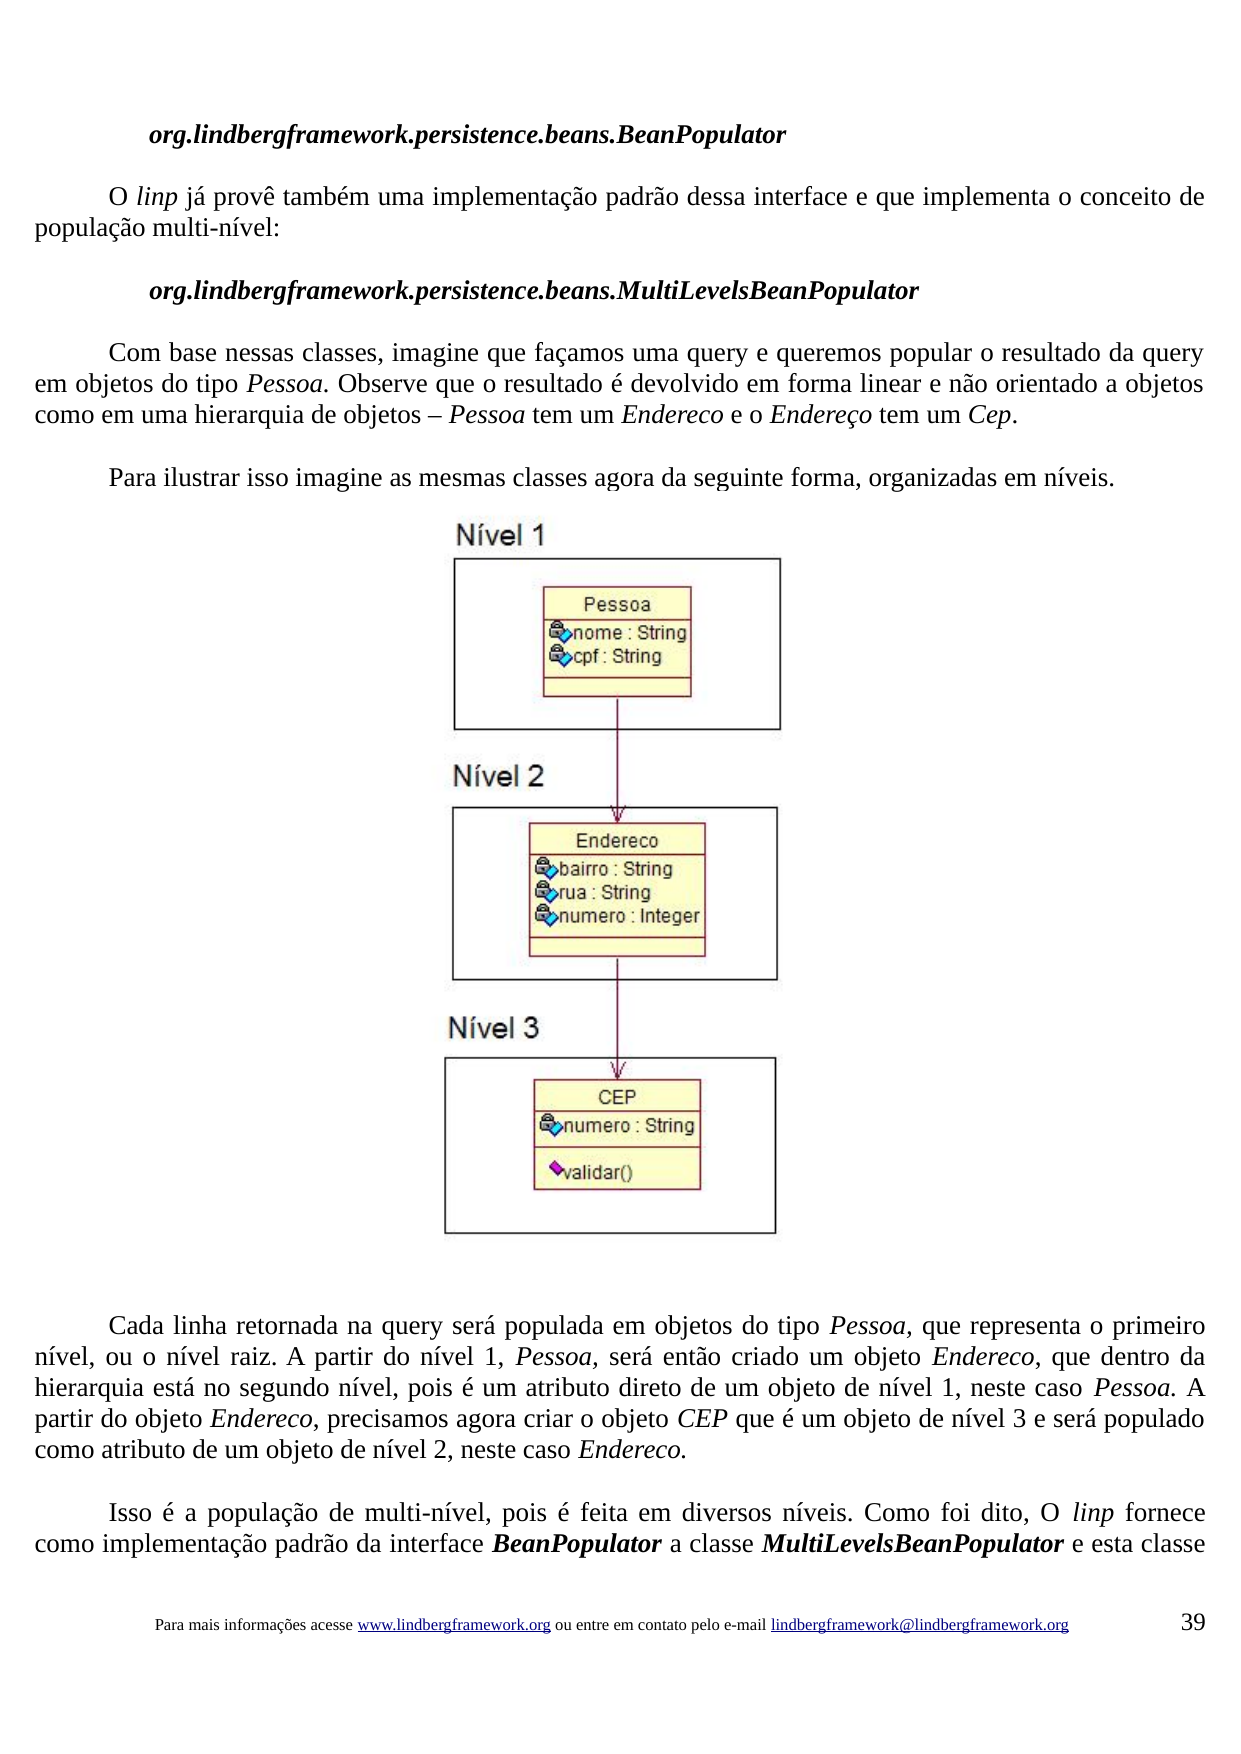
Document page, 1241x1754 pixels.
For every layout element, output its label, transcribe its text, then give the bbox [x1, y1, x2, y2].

text Com base nessas classes, imagine que façamos uma query e queremos popular o resultado da query em objetos do tipo Pessoa. Observe que o resultado é devolvido em forma linear e não orientado a objetos como em uma hierarquia de objetos – Pessoa tem um Endereco e o Endereço tem um Cep. [34, 336, 1206, 429]
text org.lindbergframework.persistence.beans.MultiLevelsBeanPopulator [34, 274, 1206, 305]
text O linp já provê também uma implementação padrão dessa interface e que implementa o conceito de população multi-nível: [34, 180, 1206, 243]
text Isso é a população de multi-nível, pois é feita em diversos níveis. Como foi dito, O linp fornece como implementação padrão da interface BeanPopulator a classe MultiLevelsBeanPopulator e esta classe [34, 1496, 1206, 1558]
text Para ilustrar isso imagine as mesmas classes agora da seguinte forma, organizadas em níveis. [34, 461, 1206, 492]
text Cada linha retornada na query será populada em objetos do tipo Pessoa, que representa o primeiro nível, ou o nível raiz. A partir do nível 1, Pessoa, será então criado um objeto Endereco, que dentro da hierarquia está no segundo nível, pois é um atributo direto de um objeto de nível 1, neste caso Pessoa. A partir do objeto Endereco, precisamos agora criar o objeto CEP que é um objeto de nível 3 e será populado como atributo de um objeto de nível 2, neste caso Endereco. [34, 1309, 1206, 1465]
text org.lindbergframework.persistence.beans.BeanPopulator [34, 118, 1206, 149]
picture [382, 491, 858, 1278]
